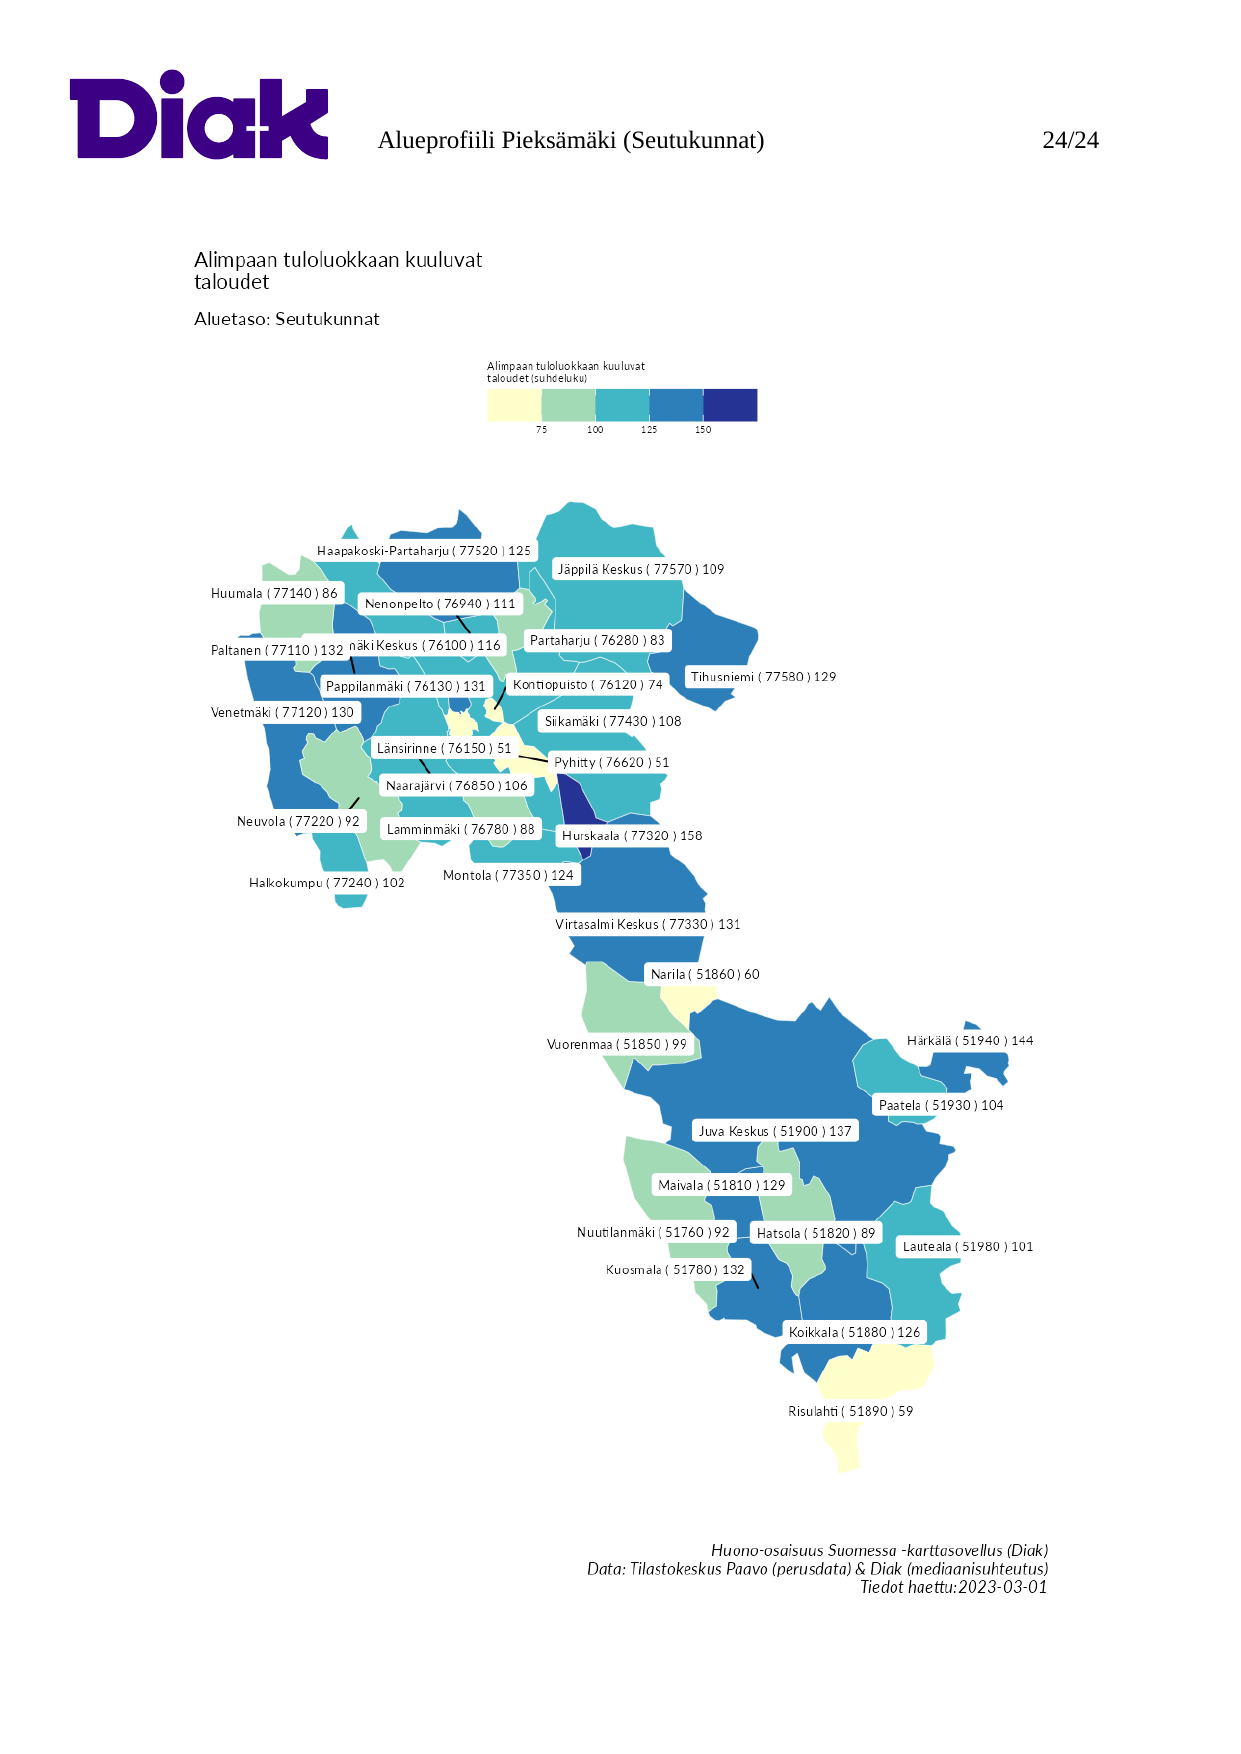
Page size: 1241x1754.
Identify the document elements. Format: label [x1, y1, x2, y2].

picture [61, 196, 1179, 1651]
